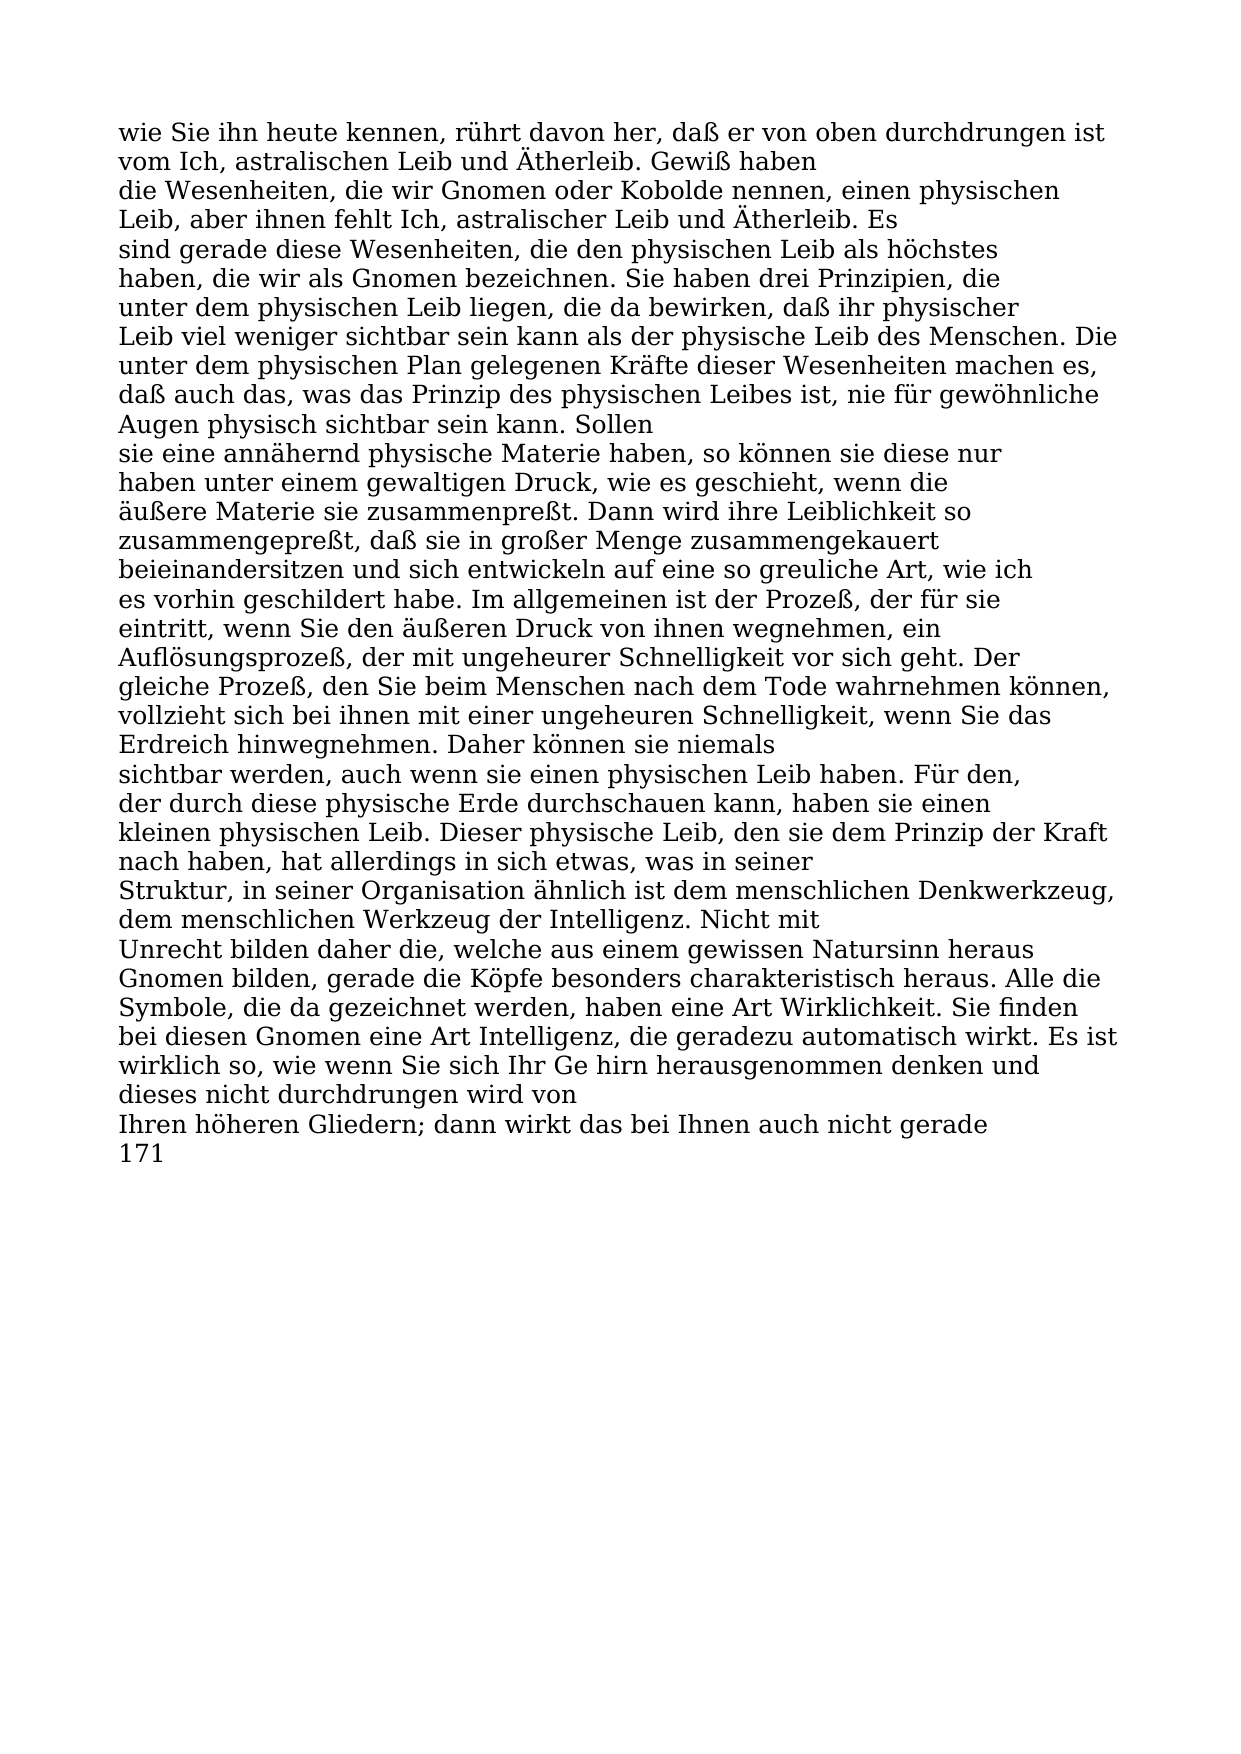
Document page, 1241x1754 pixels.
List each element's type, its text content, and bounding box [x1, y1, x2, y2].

text sind gerade diese Wesenheiten, die den physischen Leib als höchstes [118, 235, 1122, 264]
text sichtbar werden, auch wenn sie einen physischen Leib haben. Für den, [118, 760, 1122, 789]
text eintritt, wenn Sie den äußeren Druck von ihnen wegnehmen, ein Auflösungsprozeß, der mit ungeheurer Schnelligkeit vor sich geht. Der [118, 614, 1122, 672]
text äußere Materie sie zusammenpreßt. Dann wird ihre Leiblichkeit so [118, 497, 1122, 526]
text haben unter einem gewaltigen Druck, wie es geschieht, wenn die [118, 468, 1122, 497]
text die Wesenheiten, die wir Gnomen oder Kobolde nennen, einen physischen Leib, aber ihnen fehlt Ich, astralischer Leib und Ätherleib. Es [118, 176, 1122, 235]
text kleinen physischen Leib. Dieser physische Leib, den sie dem Prinzip der Kraft nach haben, hat allerdings in sich etwas, was in seiner [118, 818, 1122, 876]
text wie Sie ihn heute kennen, rührt davon her, daß er von oben durchdrungen ist vom Ich, astralischen Leib und Ätherleib. Gewiß haben [118, 118, 1122, 176]
text haben, die wir als Gnomen bezeichnen. Sie haben drei Prinzipien, die [118, 264, 1122, 293]
text zusammengepreßt, daß sie in großer Menge zusammengekauert beieinandersitzen und sich entwickeln auf eine so greuliche Art, wie ich [118, 526, 1122, 585]
text gleiche Prozeß, den Sie beim Menschen nach dem Tode wahrnehmen können, vollzieht sich bei ihnen mit einer ungeheuren Schnelligkeit, wenn Sie das Erdreich hinwegnehmen. Daher können sie niemals [118, 672, 1122, 760]
text unter dem physischen Leib liegen, die da bewirken, daß ihr physischer [118, 293, 1122, 322]
text es vorhin geschildert habe. Im allgemeinen ist der Prozeß, der für sie [118, 585, 1122, 614]
text Ihren höheren Gliedern; dann wirkt das bei Ihnen auch nicht gerade [118, 1110, 1122, 1139]
text Struktur, in seiner Organisation ähnlich ist dem menschlichen Denkwerkzeug, dem menschlichen Werkzeug der Intelligenz. Nicht mit [118, 876, 1122, 935]
text 171 [118, 1139, 1122, 1168]
text Leib viel weniger sichtbar sein kann als der physische Leib des Menschen. Die unter dem physischen Plan gelegenen Kräfte dieser Wesenheiten machen es, daß auch das, was das Prinzip des physischen Leibes ist, nie für gewöhnliche Augen physisch sichtbar sein kann. Sollen [118, 322, 1122, 439]
text sie eine annähernd physische Materie haben, so können sie diese nur [118, 439, 1122, 468]
text der durch diese physische Erde durchschauen kann, haben sie einen [118, 789, 1122, 818]
text Unrecht bilden daher die, welche aus einem gewissen Natursinn heraus Gnomen bilden, gerade die Köpfe besonders charakteristisch heraus. Alle die Symbole, die da gezeichnet werden, haben eine Art Wirklichkeit. Sie finden bei diesen Gnomen eine Art Intelligenz, die geradezu automatisch wirkt. Es ist wirklich so, wie wenn Sie sich Ihr Ge hirn herausgenommen denken und dieses nicht durchdrungen wird von [118, 935, 1122, 1110]
